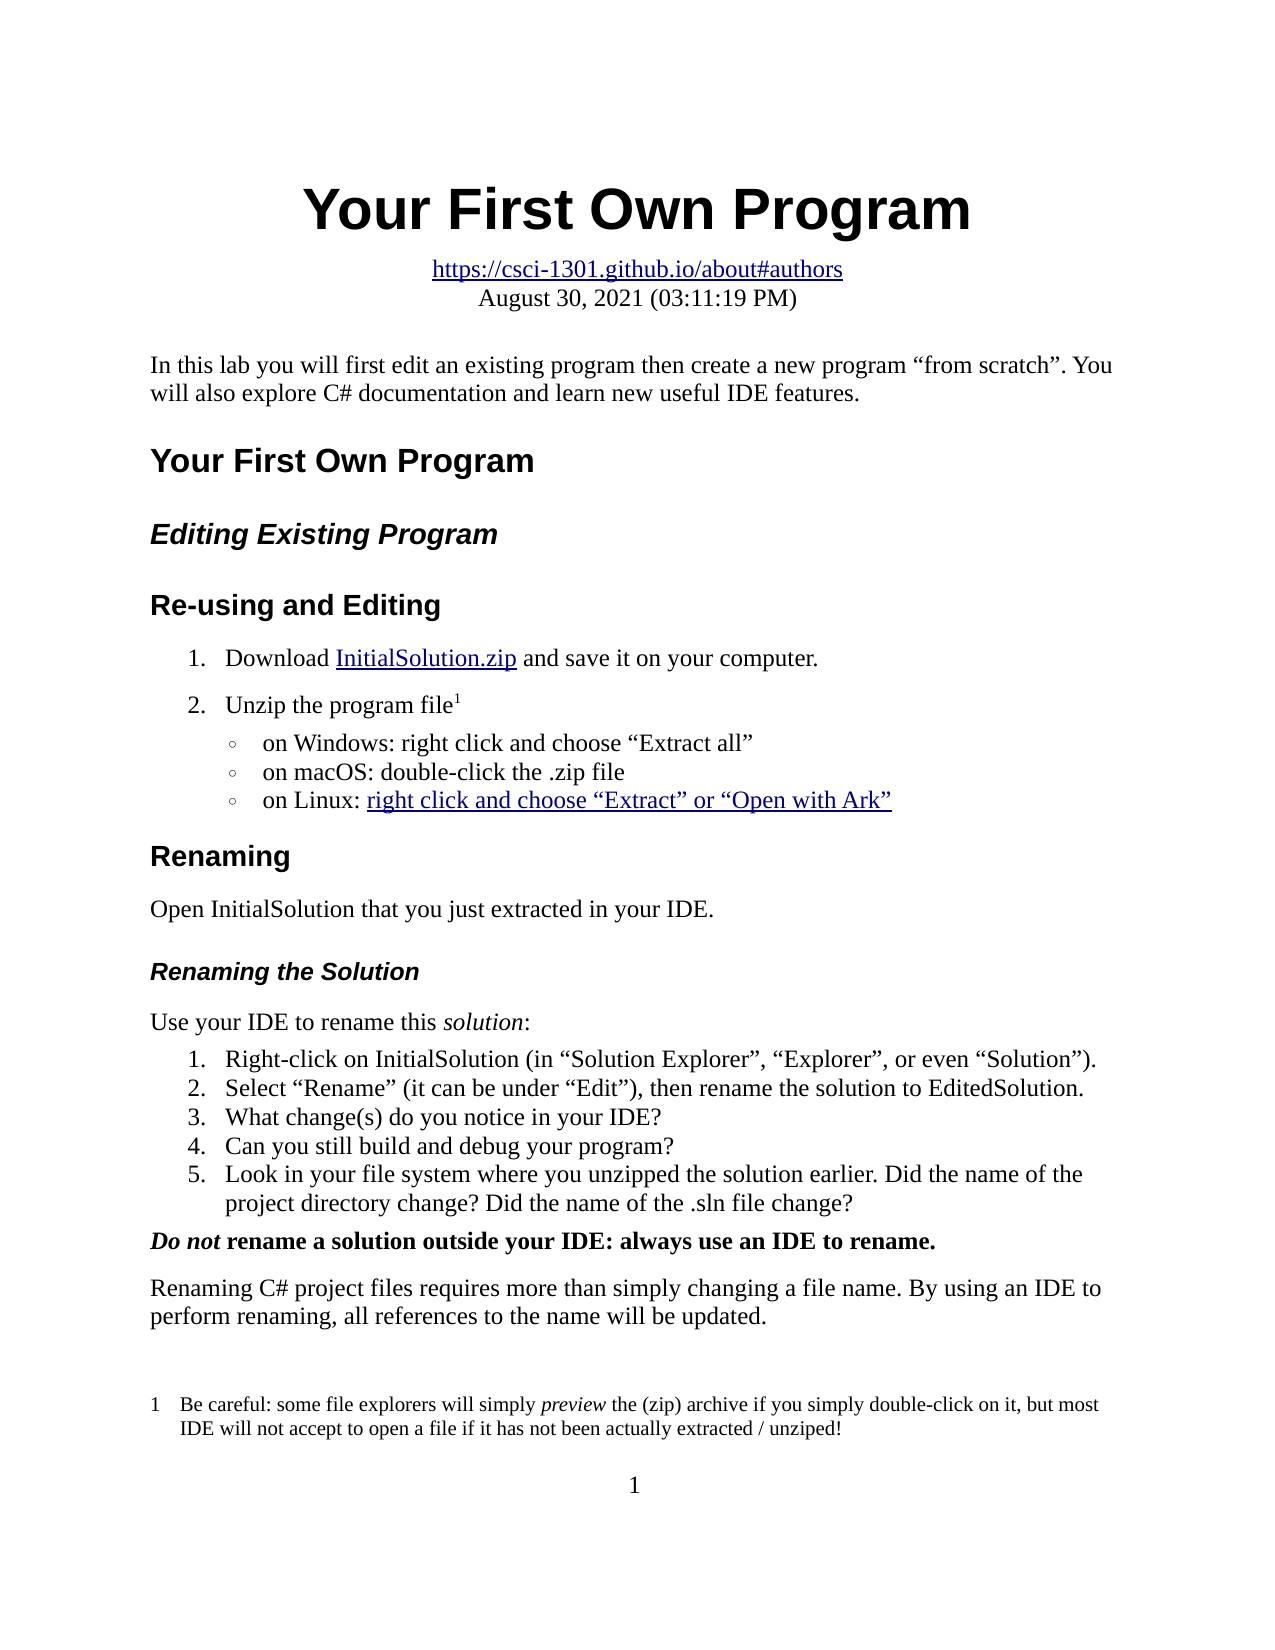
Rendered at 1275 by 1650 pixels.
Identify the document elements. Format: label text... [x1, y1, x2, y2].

title Your First Own Program [150, 175, 1125, 242]
text In this lab you will first edit an existing program then create a new program “from scratch”. You will also explore C# documentation and learn new useful IDE features. [150, 350, 1125, 407]
list Look in your file system where you unzipped the solution earlier. Did the name of the project directory change? Did the name of the .sln file change? [187, 1159, 1125, 1217]
list on macOS: double-click the .zip file [225, 757, 1125, 785]
list Unzip the program file [187, 690, 1125, 719]
text Use your IDE to rename this solution: [150, 1007, 1125, 1036]
text August 30, 2021 (03:11:19 PM) [150, 283, 1125, 312]
subtitle Renaming [150, 839, 1125, 873]
list Download InitialSolution.zip and save it on your computer. [187, 643, 1125, 672]
text https://csci-1301.github.io/about#authors [150, 254, 1125, 283]
subtitle Editing Existing Program [150, 517, 1125, 551]
text Renaming C# project files requires more than simply changing a file name. By using an IDE to perform renaming, all references to the name will be updated. [150, 1273, 1125, 1330]
subtitle Renaming the Solution [150, 957, 1125, 985]
list Be careful: some file explorers will simply preview the (zip) archive if you simply double-click on it, but most IDE will not accept to open a file if it has not been actually extracted / unziped! [150, 1392, 1125, 1440]
list Right-click on InitialSolution (in “Solution Explorer”, “Explorer”, or even “Solution”). [187, 1044, 1125, 1073]
list Can you still build and debug your program? [187, 1131, 1125, 1159]
list on Windows: right click and choose “Extract all” [225, 728, 1125, 757]
list on Linux: right click and choose “Extract” or “Open with Ark” [225, 785, 1125, 814]
list What change(s) do you notice in your IDE? [187, 1102, 1125, 1131]
list Select “Rename” (it can be under “Edit”), then rename the solution to EditedSolution. [187, 1073, 1125, 1102]
subtitle Your First Own Program [150, 441, 1125, 480]
text Open InitialSolution that you just extracted in your IDE. [150, 894, 1125, 923]
subtitle Re-using and Editing [150, 588, 1125, 622]
text Do not rename a solution outside your IDE: always use an IDE to rename. [150, 1226, 1125, 1255]
